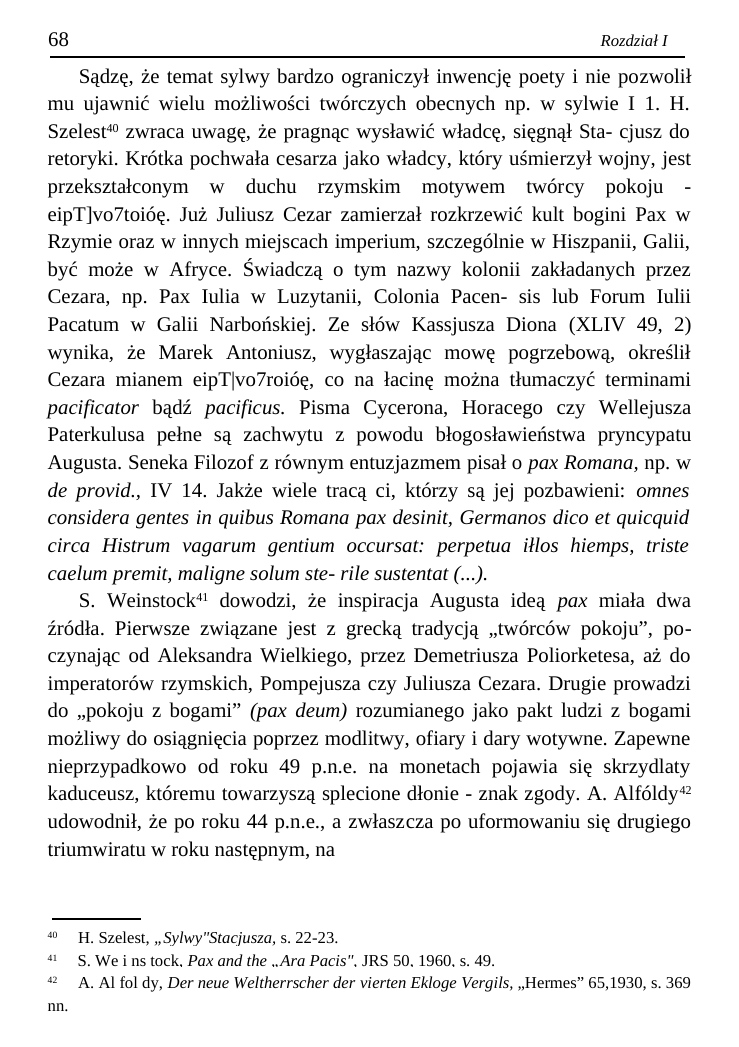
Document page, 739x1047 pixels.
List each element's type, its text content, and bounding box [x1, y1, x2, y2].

text Rozdział I [600, 31, 688, 50]
text S. Weinstock41 dowodzi, że inspiracja Augusta ideą pax miała dwa źródła. Pierwsze związane jest z grecką tradycją „twórców pokoju”, po­czynając od Aleksandra Wielkiego, przez Demetriusza Poliorketesa, aż do imperatorów rzymskich, Pompejusza czy Juliusza Cezara. Drugie prowadzi do „pokoju z bogami” (pax deum) rozumianego jako pakt ludzi z bogami możliwy do osiągnięcia poprzez modlitwy, ofiary i dary wotywne. Zapewne nieprzypadkowo od roku 49 p.n.e. na monetach pojawia się skrzydlaty kaduceusz, któremu towarzyszą splecione dłonie - znak zgody. A. Alfóldy42 udowodnił, że po roku 44 p.n.e., a zwłasz­cza po uformowaniu się drugiego triumwiratu w roku następnym, na [47, 588, 691, 861]
text 40 H. Szelest, „Sylwy"Stacjusza, s. 22-23. [47, 928, 691, 946]
text 41 S. We i ns tock, Pax and the „Ara Pacis", JRS 50, 1960, s. 49. [47, 951, 691, 967]
text 42 A. Al fol dy, Der neue Weltherrscher der vierten Ekloge Vergils, „Hermes” 65,1930, s. 369 nn. [47, 973, 691, 1015]
text 68 [48, 27, 76, 51]
text Sądzę, że temat sylwy bardzo ograniczył inwencję poety i nie po­zwolił mu ujawnić wielu możliwości twórczych obecnych np. w sylwie I 1. H. Szelest40 zwraca uwagę, że pragnąc wysławić władcę, sięgnął Sta- cjusz do retoryki. Krótka pochwała cesarza jako władcy, który uśmie­rzył wojny, jest przekształconym w duchu rzymskim motywem twór­cy pokoju - eipT]vo7toióę. Już Juliusz Cezar zamierzał rozkrzewić kult bogini Pax w Rzymie oraz w innych miejscach imperium, szczególnie w Hiszpanii, Galii, być może w Afryce. Świadczą o tym nazwy kolonii zakładanych przez Cezara, np. Pax Iulia w Luzytanii, Colonia Pacen- sis lub Forum Iulii Pacatum w Galii Narbońskiej. Ze słów Kassjusza Diona (XLIV 49, 2) wynika, że Marek Antoniusz, wygłaszając mowę pogrzebową, określił Cezara mianem eipT|vo7roióę, co na łacinę można tłumaczyć terminami pacificator bądź pacificus. Pisma Cycerona, Ho­racego czy Wellejusza Paterkulusa pełne są zachwytu z powodu błogo­sławieństwa pryncypatu Augusta. Seneka Filozof z równym entuzja­zmem pisał o pax Romana, np. w de provid., IV 14. Jakże wiele tracą ci, którzy są jej pozbawieni: omnes considera gentes in quibus Romana pax desinit, Germanos dico et quicquid circa Histrum vagarum gentium occursat: perpetua iłlos hiemps, triste caelum premit, maligne solum ste- rile sustentat (...). [47, 63, 691, 584]
